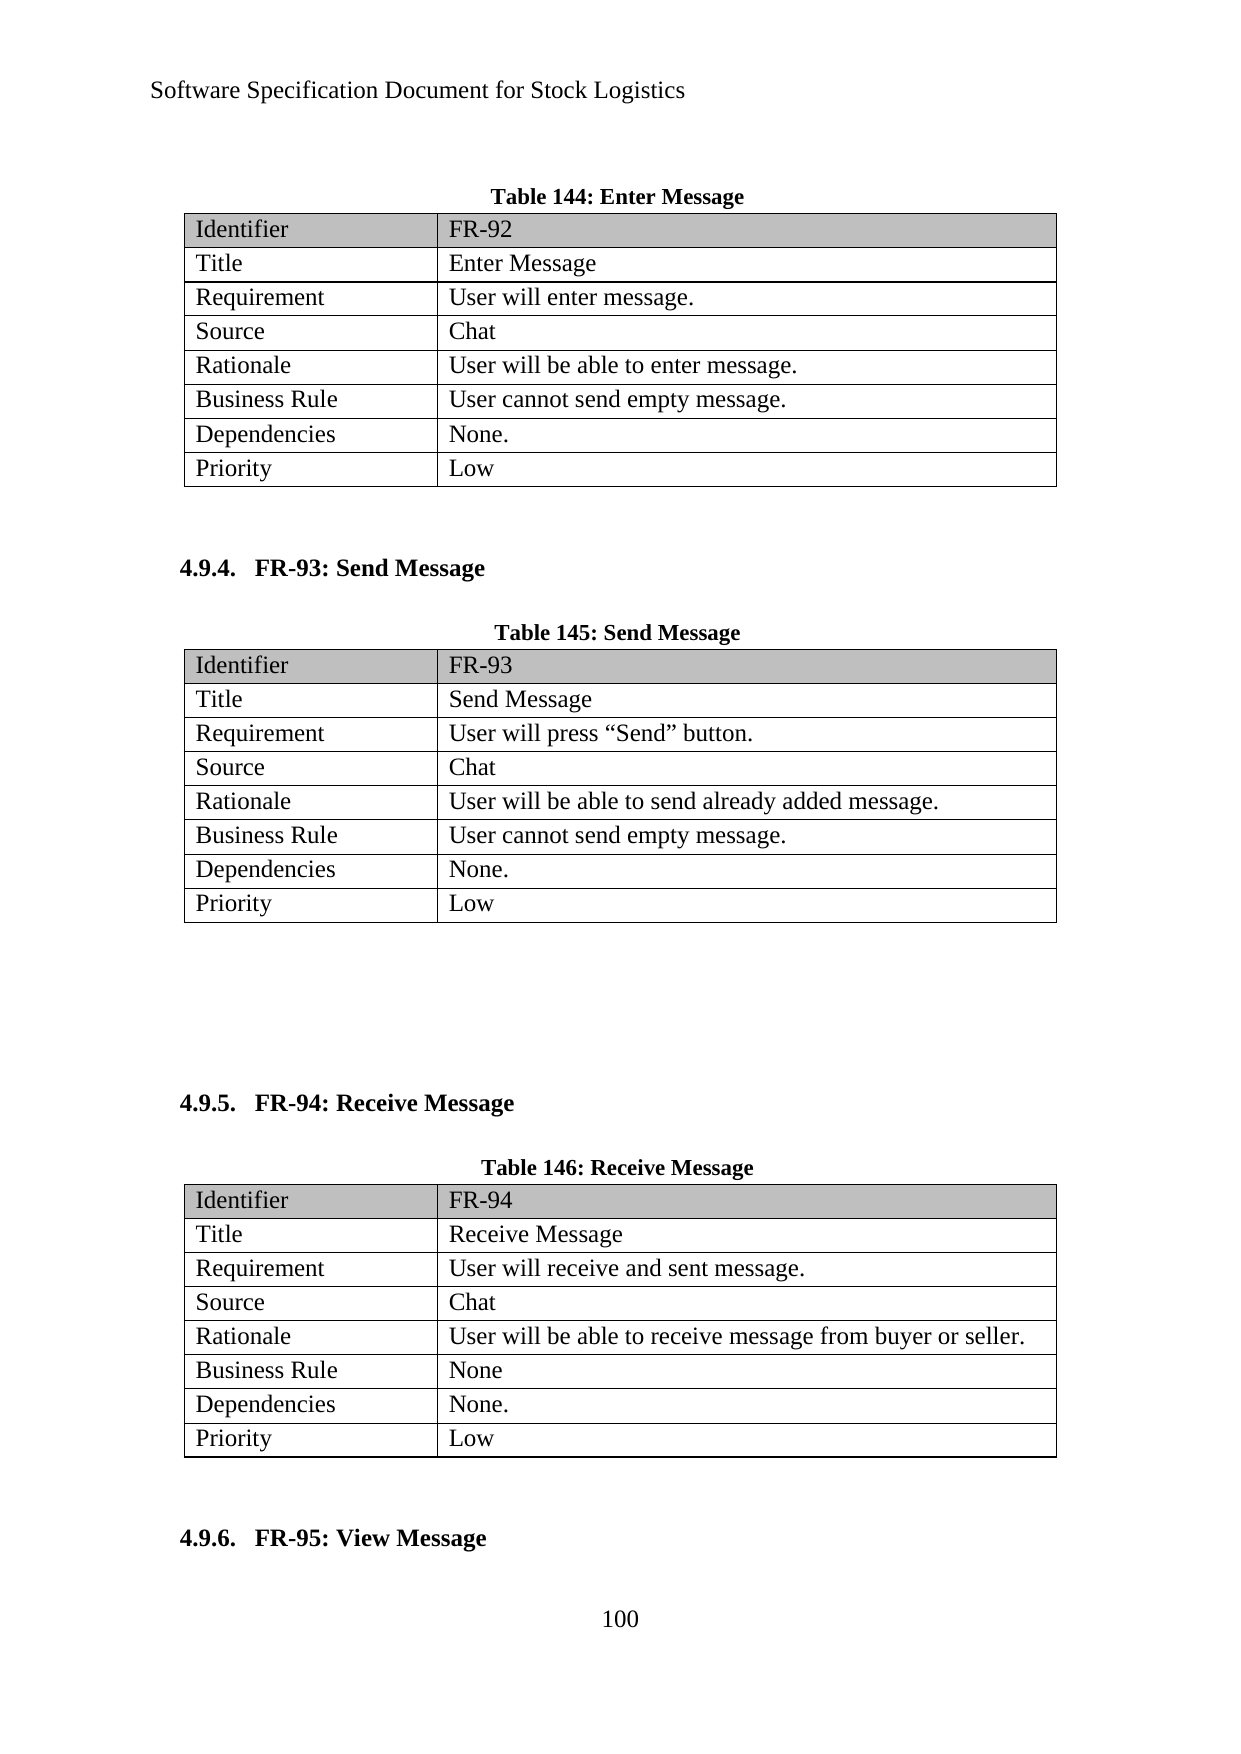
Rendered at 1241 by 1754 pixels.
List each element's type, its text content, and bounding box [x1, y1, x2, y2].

table_cell Chat [438, 752, 1056, 785]
table_cell Rationale [185, 1321, 437, 1354]
table_cell None. [438, 855, 1056, 887]
table_cell User will be able to enter message. [438, 351, 1056, 383]
text Table 145: Send Message [150, 619, 1090, 645]
table_cell Business Rule [185, 820, 437, 853]
table_cell Send Message [438, 684, 1056, 717]
table_cell Requirement [185, 283, 437, 315]
table_cell Requirement [185, 1253, 437, 1286]
list FR-93: Send Message [179, 553, 1090, 582]
table_header FR-94 [438, 1185, 1056, 1218]
table_cell Low [438, 453, 1056, 486]
table_header FR-93 [438, 650, 1056, 683]
table_cell Dependencies [185, 855, 437, 887]
table_cell Business Rule [185, 1355, 437, 1388]
table_header FR-92 [438, 214, 1056, 247]
table_cell Rationale [185, 786, 437, 819]
table_cell None. [438, 1389, 1056, 1422]
table_cell Priority [185, 889, 437, 922]
table_cell Receive Message [438, 1219, 1056, 1252]
table_cell None [438, 1355, 1056, 1388]
table_cell Low [438, 1424, 1056, 1456]
table_cell User cannot send empty message. [438, 820, 1056, 853]
table_cell Title [185, 248, 437, 281]
table_cell Title [185, 684, 437, 717]
text Table 146: Receive Message [150, 1154, 1090, 1180]
table_cell User cannot send empty message. [438, 385, 1056, 418]
table_cell Source [185, 1287, 437, 1320]
table_cell Enter Message [438, 248, 1056, 281]
table_cell User will receive and sent message. [438, 1253, 1056, 1286]
table_header Identifier [185, 650, 437, 683]
list FR-94: Receive Message [179, 1088, 1090, 1116]
table_cell User will be able to receive message from buyer or seller. [438, 1321, 1056, 1354]
table_cell Title [185, 1219, 437, 1252]
table_cell Dependencies [185, 1389, 437, 1422]
table_header Identifier [185, 1185, 437, 1218]
table_cell User will press “Send” button. [438, 718, 1056, 751]
text Table 144: Enter Message [150, 183, 1090, 209]
table_cell Dependencies [185, 419, 437, 452]
table_cell Chat [438, 316, 1056, 349]
table_cell Priority [185, 1424, 437, 1456]
list FR-95: View Message [179, 1523, 1090, 1552]
table_cell User will be able to send already added message. [438, 786, 1056, 819]
table_cell Source [185, 752, 437, 785]
table_cell None. [438, 419, 1056, 452]
table_cell Low [438, 889, 1056, 922]
table_cell Priority [185, 453, 437, 486]
table_cell Rationale [185, 351, 437, 383]
table_header Identifier [185, 214, 437, 247]
table_cell Source [185, 316, 437, 349]
table_cell Business Rule [185, 385, 437, 418]
table_cell Requirement [185, 718, 437, 751]
table_cell User will enter message. [438, 283, 1056, 315]
table_cell Chat [438, 1287, 1056, 1320]
